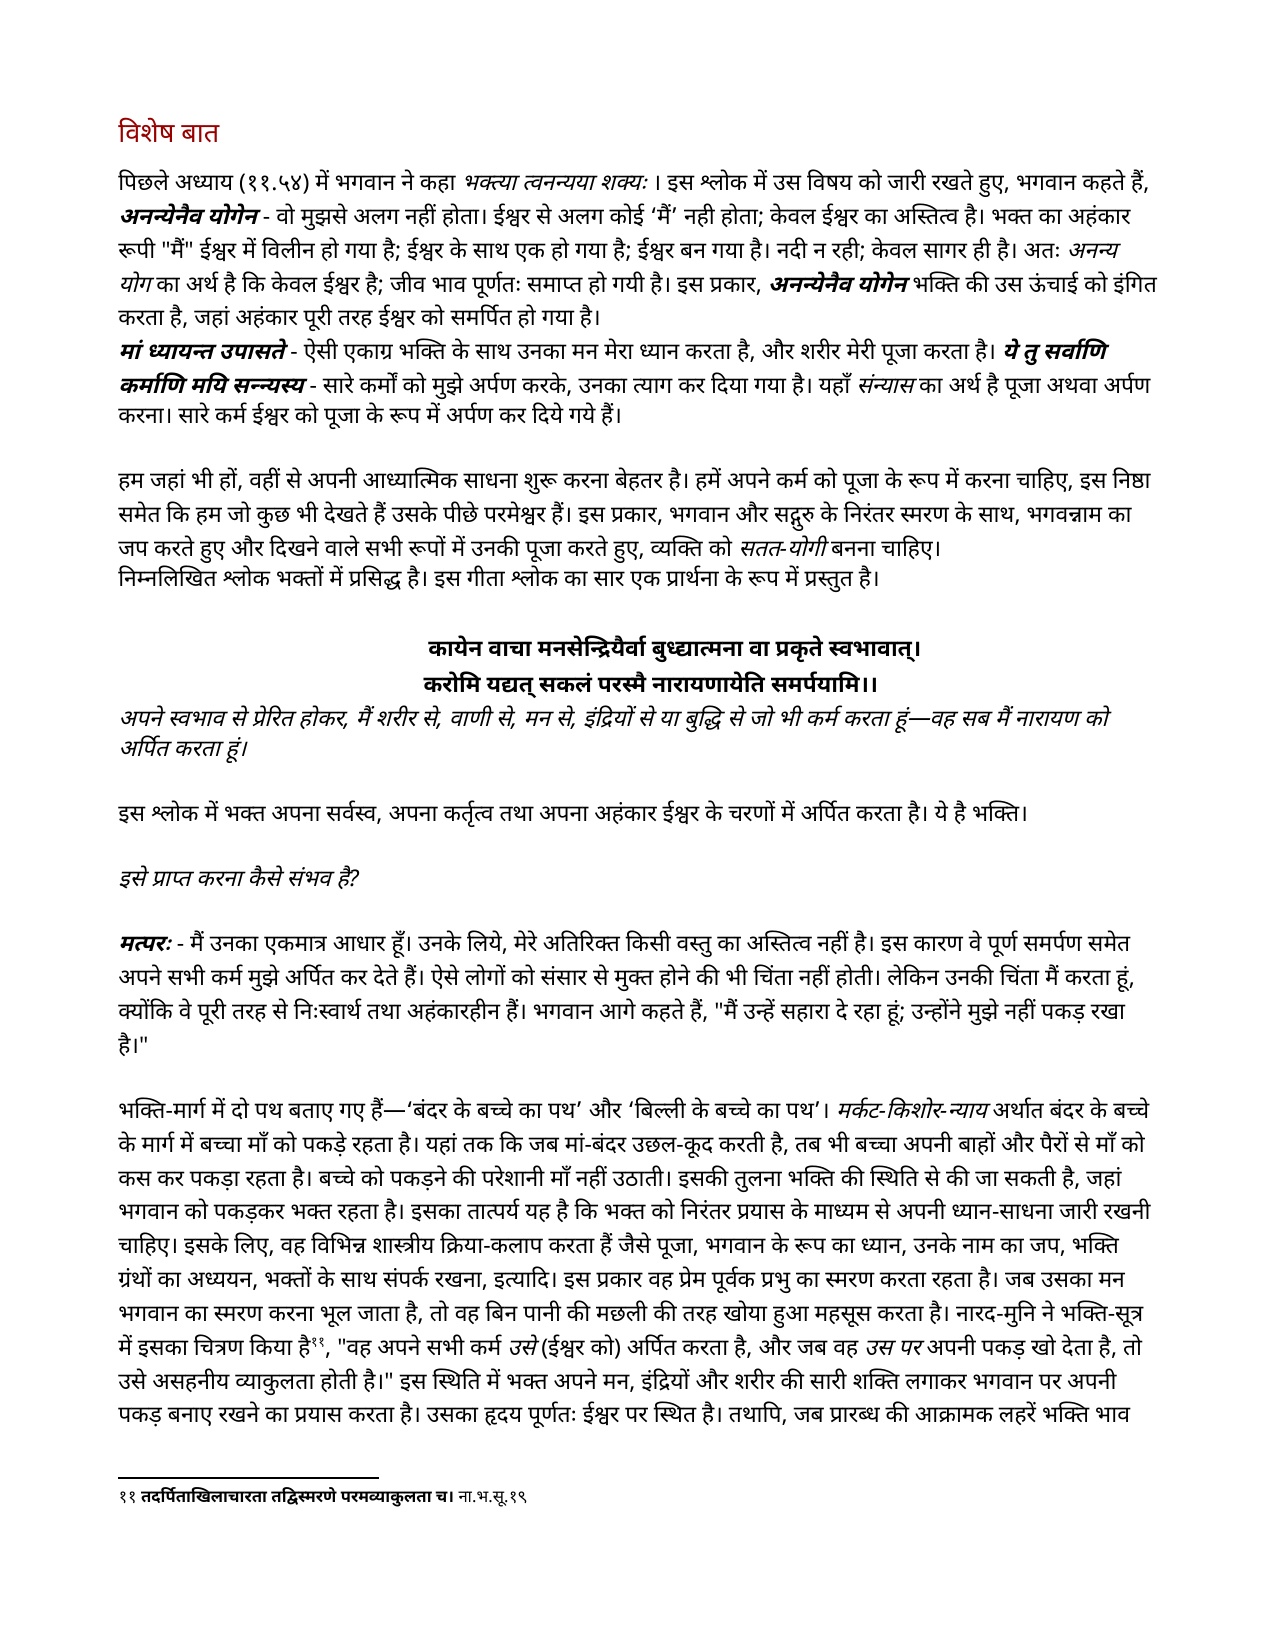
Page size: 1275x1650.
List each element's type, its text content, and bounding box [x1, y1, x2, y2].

text भक्ति-मार्ग में दो पथ बताए गए हैं—‘बंदर के बच्चे का पथ’ और ‘बिल्ली के बच्चे का पथ’। मर्कट-किशोर-न्याय अर्थात बंदर के बच्चे के मार्ग में बच्चा माँ को पकड़े रहता है। यहां तक ​​कि जब मां-बंदर उछल-कूद करती है, तब भी बच्चा अपनी बाहों और पैरों से माँ को कस कर पकड़ा रहता है। बच्चे को पकड़ने की परेशानी माँ नहीं उठाती। इसकी तुलना भक्ति की स्थिति से की जा सकती है, जहां भगवान को पकड़कर भक्त रहता है। इसका तात्पर्य यह है कि भक्त को निरंतर प्रयास के माध्यम से अपनी ध्यान-साधना जारी रखनी चाहिए। इसके लिए, वह विभिन्न शास्त्रीय क्रिया-कलाप करता हैं जैसे पूजा, भगवान के रूप का ध्यान, उनके नाम का जप, भक्ति ग्रंथों का अध्ययन, भक्तों के साथ संपर्क रखना, इत्यादि। इस प्रकार वह प्रेम पूर्वक प्रभु का स्मरण करता रहता है। जब उसका मन भगवान का स्मरण करना भूल जाता है, तो वह बिन पानी की मछली की तरह खोया हुआ महसूस करता है। नारद-मुनि ने भक्ति-सूत्र में इसका चित्रण किया है, "वह अपने सभी कर्म उसे (ईश्वर को) अर्पित करता है, और जब वह उस पर अपनी पकड़ खो देता है, तो उसे असहनीय व्याकुलता होती है।" इस स्थिति में भक्त अपने मन, इंद्रियों और शरीर की सारी शक्ति लगाकर भगवान पर अपनी पकड़ बनाए रखने का प्रयास करता है। उसका हृदय पूर्णतः ईश्वर पर स्थित है। तथापि, जब प्रारब्ध की आक्रामक लहरें भक्ति भाव [118, 1094, 1157, 1432]
text निम्नलिखित श्लोक भक्तों में प्रसिद्ध है। इस गीता श्लोक का सार एक प्रार्थना के रूप में प्रस्तुत है। [118, 566, 1157, 596]
text पिछले अध्याय (११.५४) में भगवान ने कहा भक्त्या त्वनन्यया शक्यः । इस श्लोक में उस विषय को जारी रखते हुए, भगवान कहते हैं, अनन्येनैव योगेन - वो मुझसे अलग नहीं होता। ईश्वर से अलग कोई ‘मैं’ नही होता; केवल ईश्वर का अस्तित्व है। भक्त का अहंकार रूपी "मैं" ईश्वर में विलीन हो गया है; ईश्वर के साथ एक हो गया है; ईश्वर बन गया है। नदी न रही; केवल सागर ही है। अतः अनन्य योग का अर्थ है कि केवल ईश्वर है; जीव भाव पूर्णतः समाप्त हो गयी है। इस प्रकार, अनन्येनैव योगेन भक्ति की उस ऊंचाई को इंगित करता है, जहां अहंकार पूरी तरह ईश्वर को समर्पित हो गया है। [118, 166, 1157, 335]
text मां ध्यायन्त उपासते - ऐसी एकाग्र भक्ति के साथ उनका मन मेरा ध्यान करता है, और शरीर मेरी पूजा करता है। ये तु सर्वाणि कर्माणि मयि सन्न्यस्य - सारे कर्मों को मुझे अर्पण करके, उनका त्याग कर दिया गया है। यहाँ संन्यास का अर्थ है पूजा अथवा अर्पण करना। सारे कर्म ईश्वर को पूजा के रूप में अर्पण कर दिये गये हैं। [118, 335, 1157, 433]
text कायेन वाचा मनसेन्द्रियैर्वा बुध्द्यात्मना वा प्रकृते स्वभावात्। [118, 629, 1157, 666]
text अपने स्वभाव से प्रेरित होकर, मैं शरीर से, वाणी से, मन से, इंद्रियों से या बुद्धि से जो भी कर्म करता हूं—वह सब मैं नारायण को अर्पित करता हूं। [118, 702, 1157, 766]
text इस श्लोक में भक्त अपना सर्वस्व, अपना कर्तृत्व तथा अपना अहंकार ईश्वर के चरणों में अर्पित करता है। ये है भक्ति। [118, 797, 1157, 831]
text मत्परः - मैं उनका एकमात्र आधार हूँ। उनके लिये, मेरे अतिरिक्त किसी‌ वस्तु का अस्तित्व नहीं है। इस कारण वे पूर्ण समर्पण समेत अपने सभी कर्म मुझे अर्पित कर देते हैं। ऐसे लोगों को संसार से मुक्त होने की भी चिंता नहीं होती। लेकिन उनकी चिंता मैं करता हूं, क्योंकि वे पूरी तरह से निःस्वार्थ तथा अहंकारहीन हैं। भगवान आगे कहते हैं, "मैं उन्हें सहारा दे रहा हूं; उन्होंने मुझे नहीं पकड़ रखा है।" [118, 927, 1157, 1062]
text करोमि यद्यत् सकलं परस्मै नारायणायेति समर्पयामि।। [118, 666, 1157, 702]
text हम जहां भी हों, वहीं से अपनी आध्यात्मिक साधना शुरू करना बेहतर है। हमें अपने कर्म को पूजा के रूप में करना चाहिए, इस निष्ठा समेत कि हम जो कुछ भी देखते हैं उसके पीछे परमेश्वर हैं। इस प्रकार, भगवान और सद्गुरु के निरंतर स्मरण के साथ, भगवन्नाम का जप करते हुए और दिखने वाले सभी रूपों में उनकी पूजा करते हुए, व्यक्ति को सतत-योगी बनना चाहिए। [118, 464, 1157, 566]
text विशेष बात [118, 118, 1157, 153]
text तदर्पिताखिलाचारता तद्विस्मरणे परमव्याकुलता च। ना.भ.सू.१९ [118, 1484, 1157, 1509]
text इसे प्राप्त करना कैसे संभव है? [118, 862, 1157, 896]
